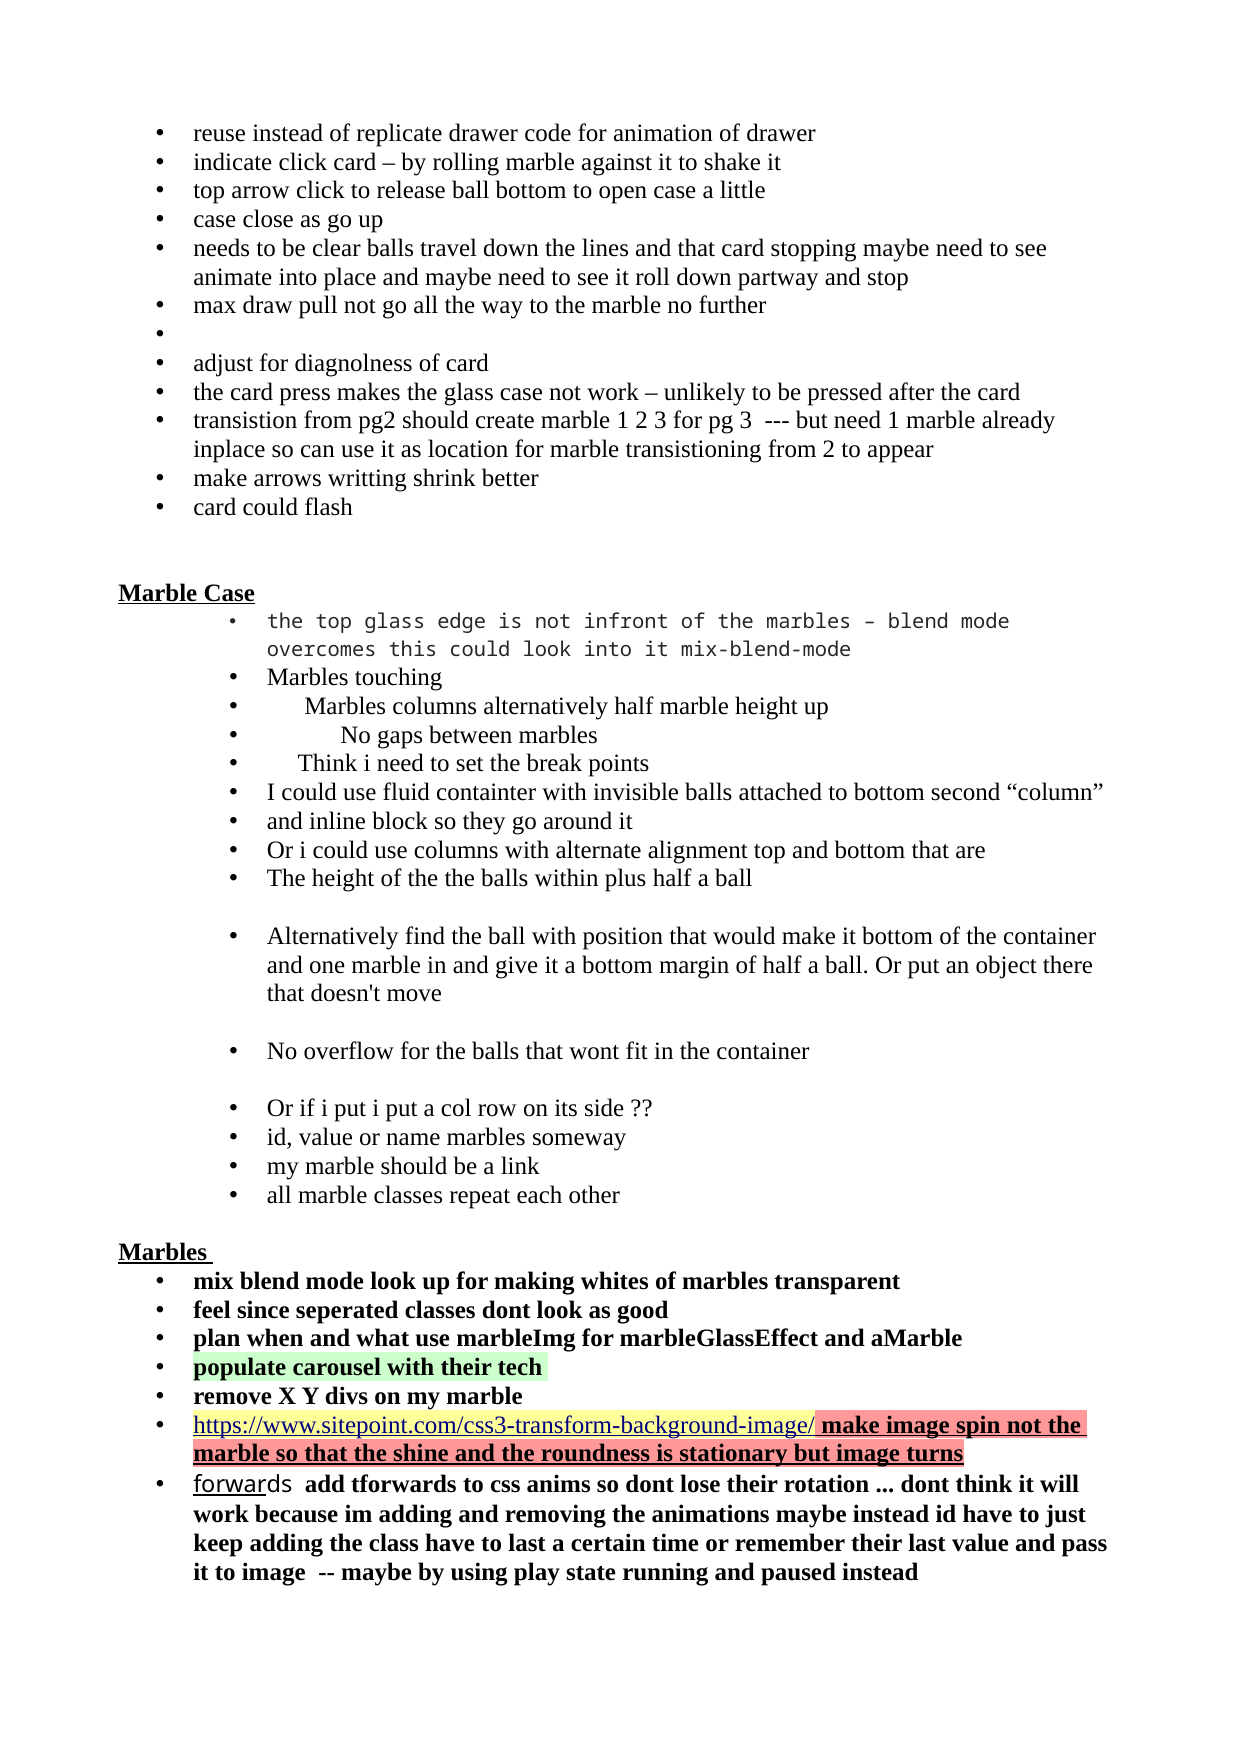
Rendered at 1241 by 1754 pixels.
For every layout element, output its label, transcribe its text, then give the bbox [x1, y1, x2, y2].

list adjust for diagnolness of card [156, 348, 1122, 377]
list The height of the the balls within plus half a ball [229, 863, 1122, 892]
list Alternatively find the ball with position that would make it bottom of the container and one marble in and give it a bottom margin of half a ball. Or put an object there that doesn't move [229, 921, 1122, 1007]
list all marble classes repeat each other [229, 1180, 1122, 1208]
list https://www.sitepoint.com/css3-transform-background-image/ make image spin not the marble so that the shine and the roundness is stationary but image turns [156, 1410, 1122, 1467]
list the top glass edge is not infront of the marbles – blend mode overcomes this could look into it mix-blend-mode [229, 607, 1122, 662]
list populate carousel with their tech [156, 1352, 1122, 1381]
list remove X Y divs on my marble [156, 1381, 1122, 1410]
list No gaps between marbles [229, 720, 1122, 748]
list the card press makes the glass case not work – unlikely to be pressed after the card [156, 377, 1122, 406]
list case close as go up [156, 204, 1122, 233]
text Marbles [118, 1237, 1122, 1266]
list reuse instead of replicate drawer code for animation of drawer [156, 118, 1122, 147]
list mix blend mode look up for making whites of marbles transparent [156, 1266, 1122, 1295]
list transistion from pg2 should create marble 1 2 3 for pg 3 --- but need 1 marble already inplace so can use it as location for marble transistioning from 2 to appear [156, 406, 1122, 463]
text Marble Case [118, 578, 1122, 607]
list Think i need to set the break points [229, 748, 1122, 777]
list Marbles touching [229, 662, 1122, 691]
list and inline block so they go around it [229, 806, 1122, 835]
list forwards add tforwards to css anims so dont lose their rotation ... dont think it will work because im adding and removing the animations maybe instead id have to just keep adding the class have to last a certain time or remember their last value and pass it to image -- maybe by using play state running and paused instead [156, 1467, 1122, 1586]
list plan when and what use marbleImg for marbleGlassEffect and aMarble [156, 1323, 1122, 1352]
list Or i could use columns with alternate alignment top and bottom that are [229, 835, 1122, 863]
list indicate click card – by rolling marble against it to shake it [156, 147, 1122, 176]
list id, value or name marbles someway [229, 1122, 1122, 1151]
list make arrows writting shrink better [156, 463, 1122, 492]
list top arrow click to release ball bottom to open case a little [156, 176, 1122, 204]
list max draw pull not go all the way to the marble no further [156, 291, 1122, 319]
list I could use fluid containter with invisible balls attached to bottom second “column” [229, 777, 1122, 806]
list needs to be clear balls travel down the lines and that card stopping maybe need to see animate into place and maybe need to see it roll down partway and stop [156, 233, 1122, 291]
list Marbles columns alternatively half marble height up [229, 691, 1122, 720]
list No overflow for the balls that wont fit in the container [229, 1036, 1122, 1065]
list Or if i put i put a col row on its side ?? [229, 1093, 1122, 1122]
list feel since seperated classes dont look as good [156, 1295, 1122, 1323]
list card could flash [156, 492, 1122, 521]
list my marble should be a link [229, 1151, 1122, 1180]
